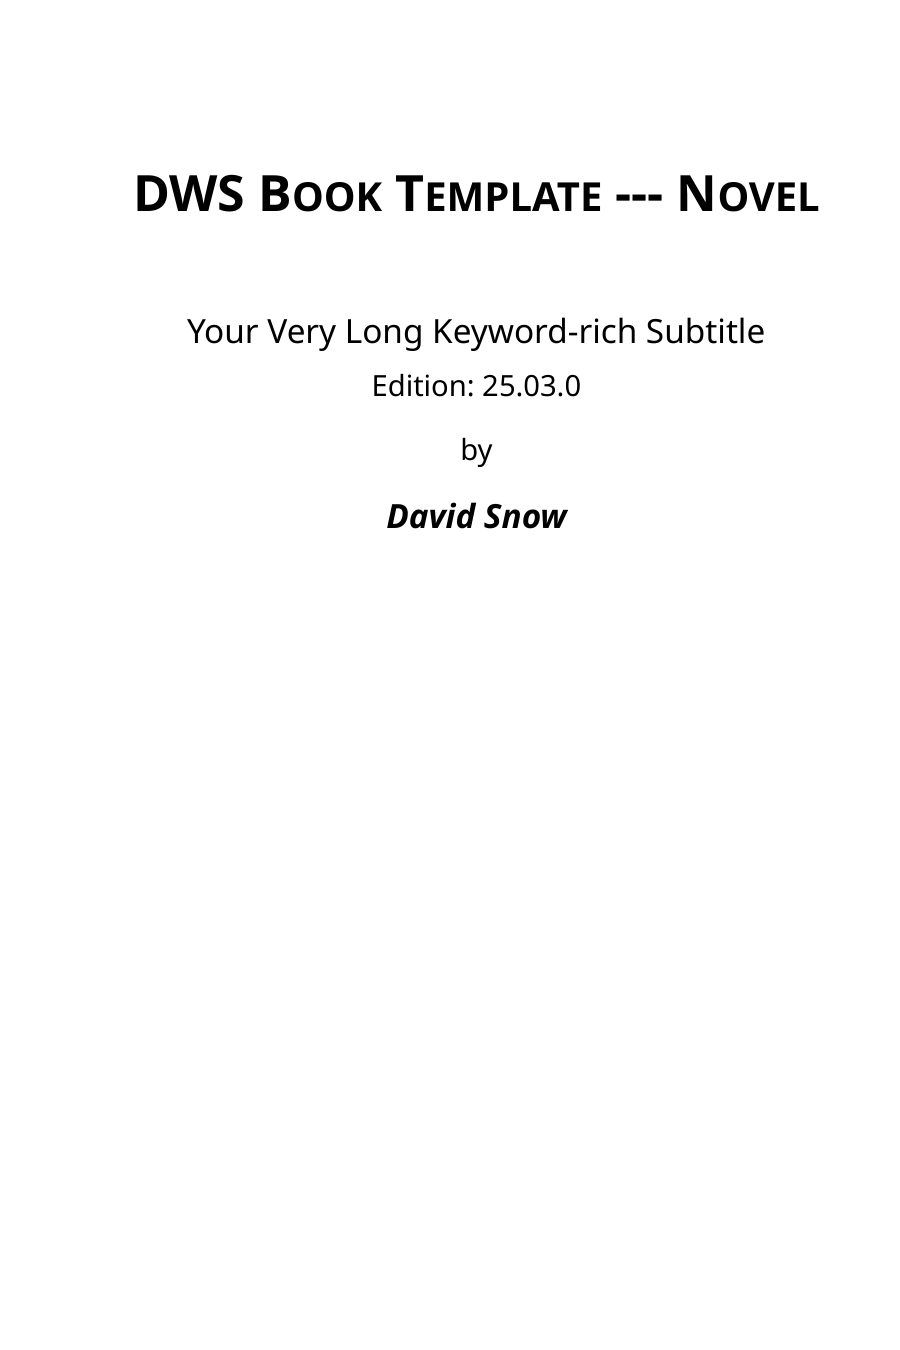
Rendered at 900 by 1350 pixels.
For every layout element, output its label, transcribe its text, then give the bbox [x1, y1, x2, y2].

title DWS Book Template --- Novel [105, 157, 847, 226]
text Edition: 25.03.0 [105, 366, 847, 405]
subtitle Your Very Long Keyword-rich Subtitle [105, 308, 847, 353]
text David Snow [105, 493, 847, 538]
text by [105, 429, 847, 469]
